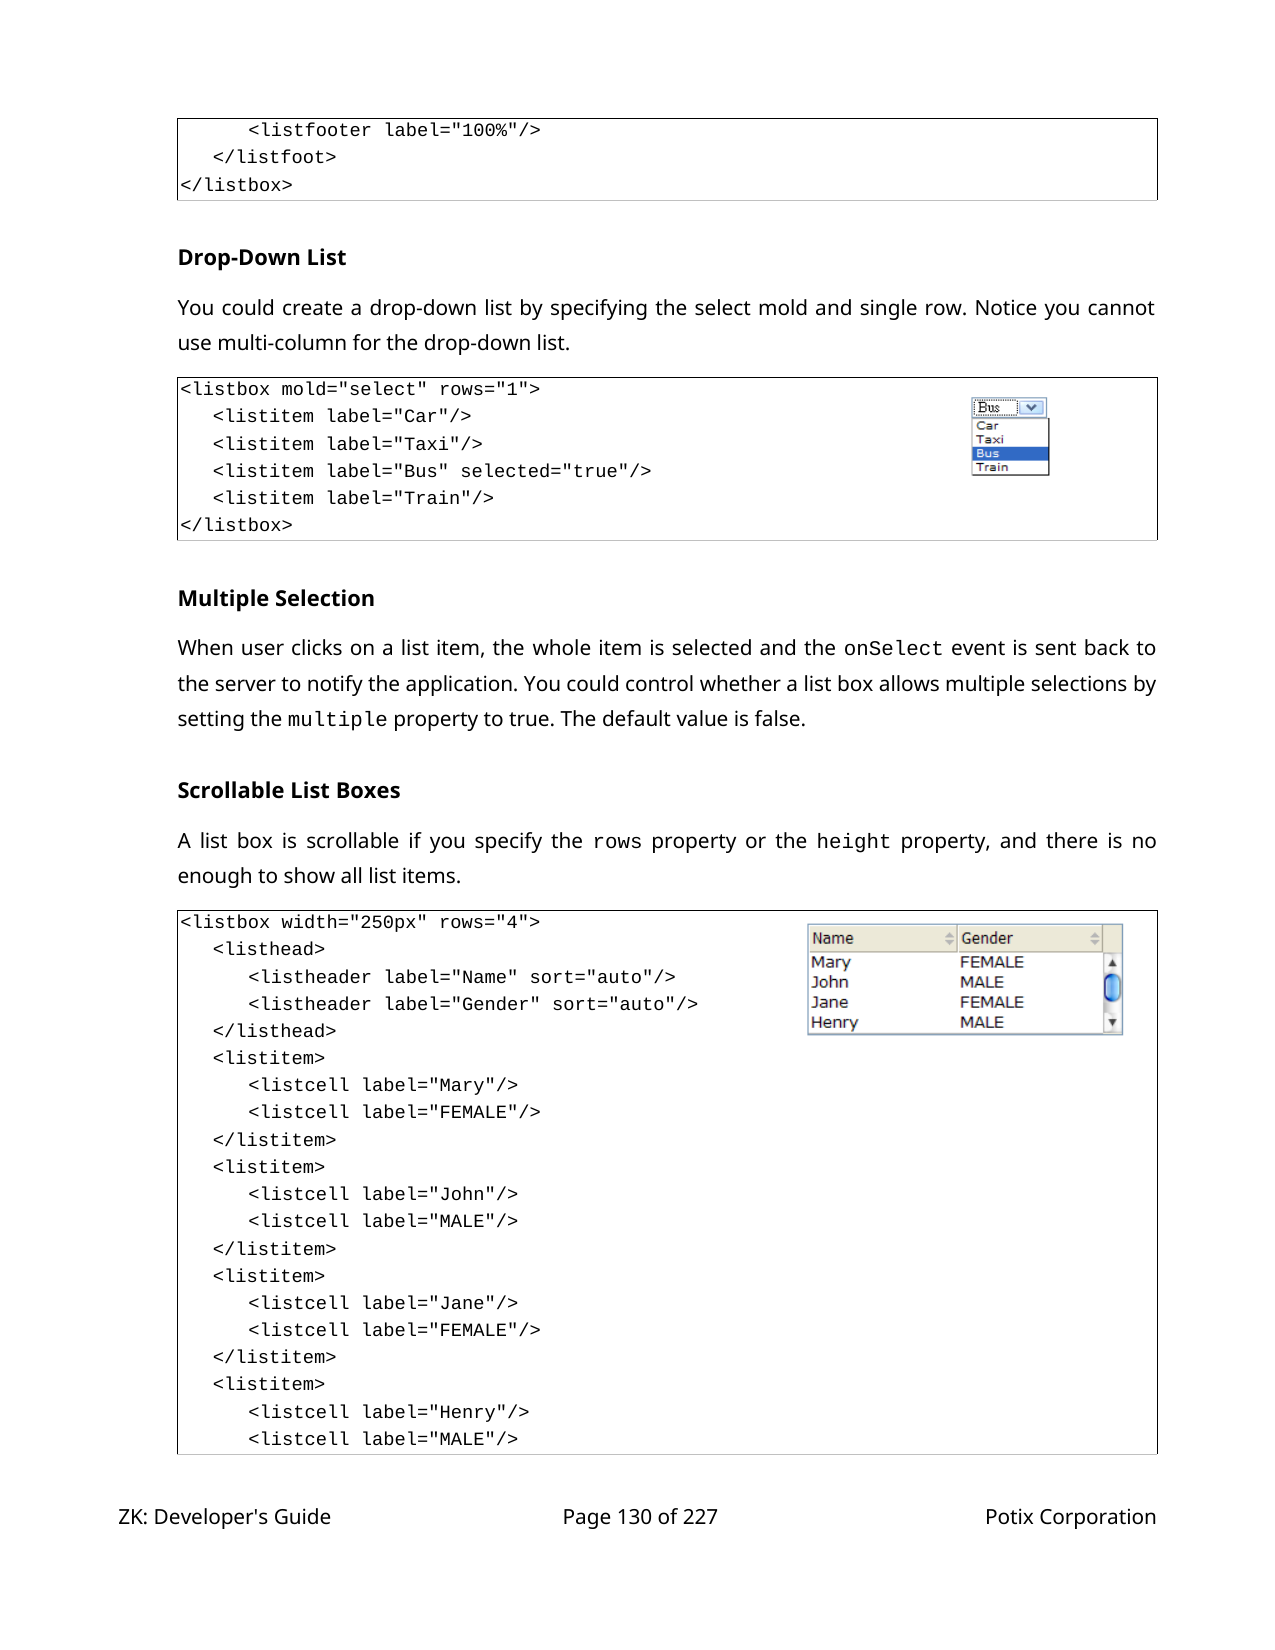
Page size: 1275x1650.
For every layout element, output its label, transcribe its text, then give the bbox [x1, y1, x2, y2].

text <listfooter label="100%"/> [178, 119, 1157, 142]
text <listitem label="Bus" selected="true"/> [178, 458, 1157, 483]
text <listcell label="Henry"/> [178, 1399, 1157, 1424]
text <listhead> [178, 937, 805, 962]
text <listcell label="FEMALE"/> [178, 1100, 1157, 1125]
text <listitem> [178, 1155, 1157, 1179]
text <listitem> [178, 1372, 1157, 1397]
text A list box is scrollable if you specify the rows property or the height property, and there is no enough to show all list items. [177, 826, 1157, 889]
text </listitem> [178, 1345, 1157, 1369]
text <listcell label="Jane"/> [178, 1291, 1157, 1315]
text <listcell label="John"/> [178, 1182, 1157, 1206]
text <listcell label="Mary"/> [178, 1073, 1157, 1097]
text [1053, 404, 1157, 428]
text </listhead> [178, 1019, 1157, 1043]
text You could create a drop-down list by specifying the select mold and single row. Notice you cannot use multi-column for the drop-down list. [177, 293, 1157, 356]
text <listitem label="Car"/> [178, 404, 968, 428]
text <listcell label="FEMALE"/> [178, 1318, 1157, 1342]
text <listcell label="MALE"/> [178, 1209, 1157, 1233]
text <listitem> [178, 1263, 1157, 1288]
text <listitem label="Train"/> [178, 486, 1157, 510]
picture [805, 920, 1127, 1038]
text <listcell label="MALE"/> [178, 1427, 1157, 1454]
text When user clicks on a list item, the whole item is selected and the onSelect event is sent back to the server to notify the application. You could control whether a list box allows multiple selections by setting the multiple property to true. The default value is false. [177, 633, 1157, 733]
text <listbox width="250px" rows="4"> [178, 911, 1157, 934]
text [1053, 431, 1157, 456]
text <listheader label="Name" sort="auto"/> [178, 964, 805, 989]
subtitle Drop-Down List [177, 242, 1157, 272]
text <listbox mold="select" rows="1"> [178, 378, 1157, 401]
text </listfoot> [178, 145, 1157, 169]
text </listbox> [178, 513, 1157, 540]
picture [968, 395, 1053, 478]
subtitle Multiple Selection [177, 583, 1157, 613]
text <listheader label="Gender" sort="auto"/> [178, 992, 805, 1016]
subtitle Scrollable List Boxes [177, 775, 1157, 805]
text <listitem label="Taxi"/> [178, 431, 968, 456]
text <listitem> [178, 1046, 1157, 1070]
text [1127, 937, 1157, 962]
text </listitem> [178, 1128, 1157, 1152]
text </listbox> [178, 172, 1157, 200]
text </listitem> [178, 1236, 1157, 1261]
